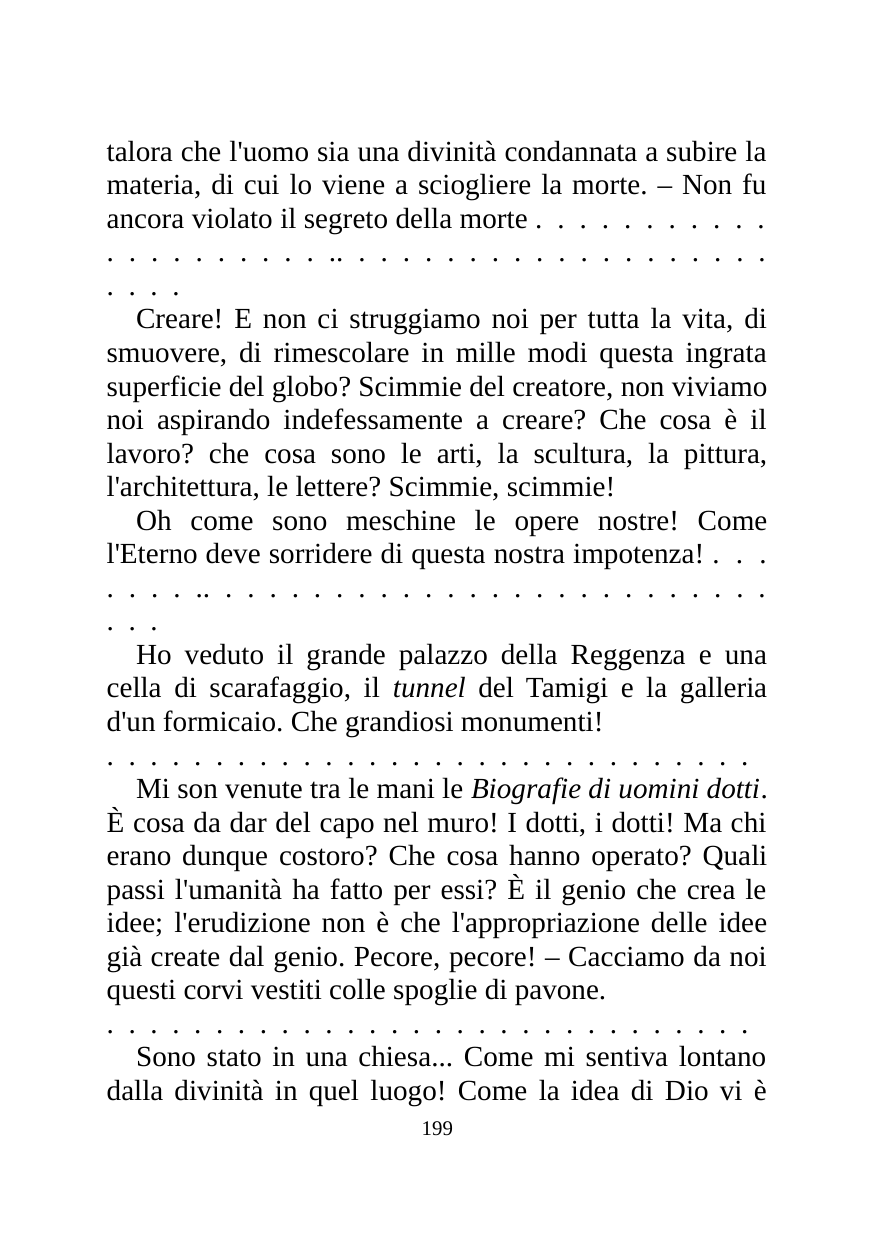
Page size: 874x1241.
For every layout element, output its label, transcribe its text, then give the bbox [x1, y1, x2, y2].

text Creare! E non ci struggiamo noi per tutta la vita, di smuovere, di rimescolare in mille modi questa ingrata superficie del globo? Scimmie del creatore, non viviamo noi aspirando indefessamente a creare? Che cosa è il lavoro? che cosa sono le arti, la scultura, la pittura, l'architettura, le lettere? Scimmie, scimmie! [106, 302, 768, 503]
text Ho veduto il grande palazzo della Reggenza e una cella di scarafaggio, il tunnel del Tamigi e la galleria d'un formicaio. Che grandiosi monumenti! [106, 637, 768, 738]
text Mi son venute tra le mani le Biografie di uomini dotti. È cosa da dar del capo nel muro! I dotti, i dotti! Ma chi erano dunque costoro? Che cosa hanno operato? Quali passi l'umanità ha fatto per essi? È il genio che crea le idee; l'erudizione non è che l'appropriazione delle idee già create dal genio. Pecore, pecore! – Cacciamo da noi questi corvi vestiti colle spoglie di pavone. [106, 771, 768, 1006]
text . . . . . . . . . . . . . . . . . . . . . . . . . . . . . . [106, 738, 768, 771]
text Sono stato in una chiesa... Come mi sentiva lontano dalla divinità in quel luogo! Come la idea di Dio vi è [106, 1039, 768, 1107]
text talora che l'uomo sia una divinità condannata a subire la materia, di cui lo viene a sciogliere la morte. – Non fu ancora violato il segreto della morte . . . . . . . . . . . . . . . . . . . . . .. . . . . . . . . . . . . . . . . . . . . . . . [106, 134, 768, 302]
text Oh come sono meschine le opere nostre! Come l'Eterno deve sorridere di questa nostra impotenza! . . . . . . . .. . . . . . . . . . . . . . . . . . . . . . . . . . . . . [106, 503, 768, 637]
text . . . . . . . . . . . . . . . . . . . . . . . . . . . . . . [106, 1006, 768, 1039]
